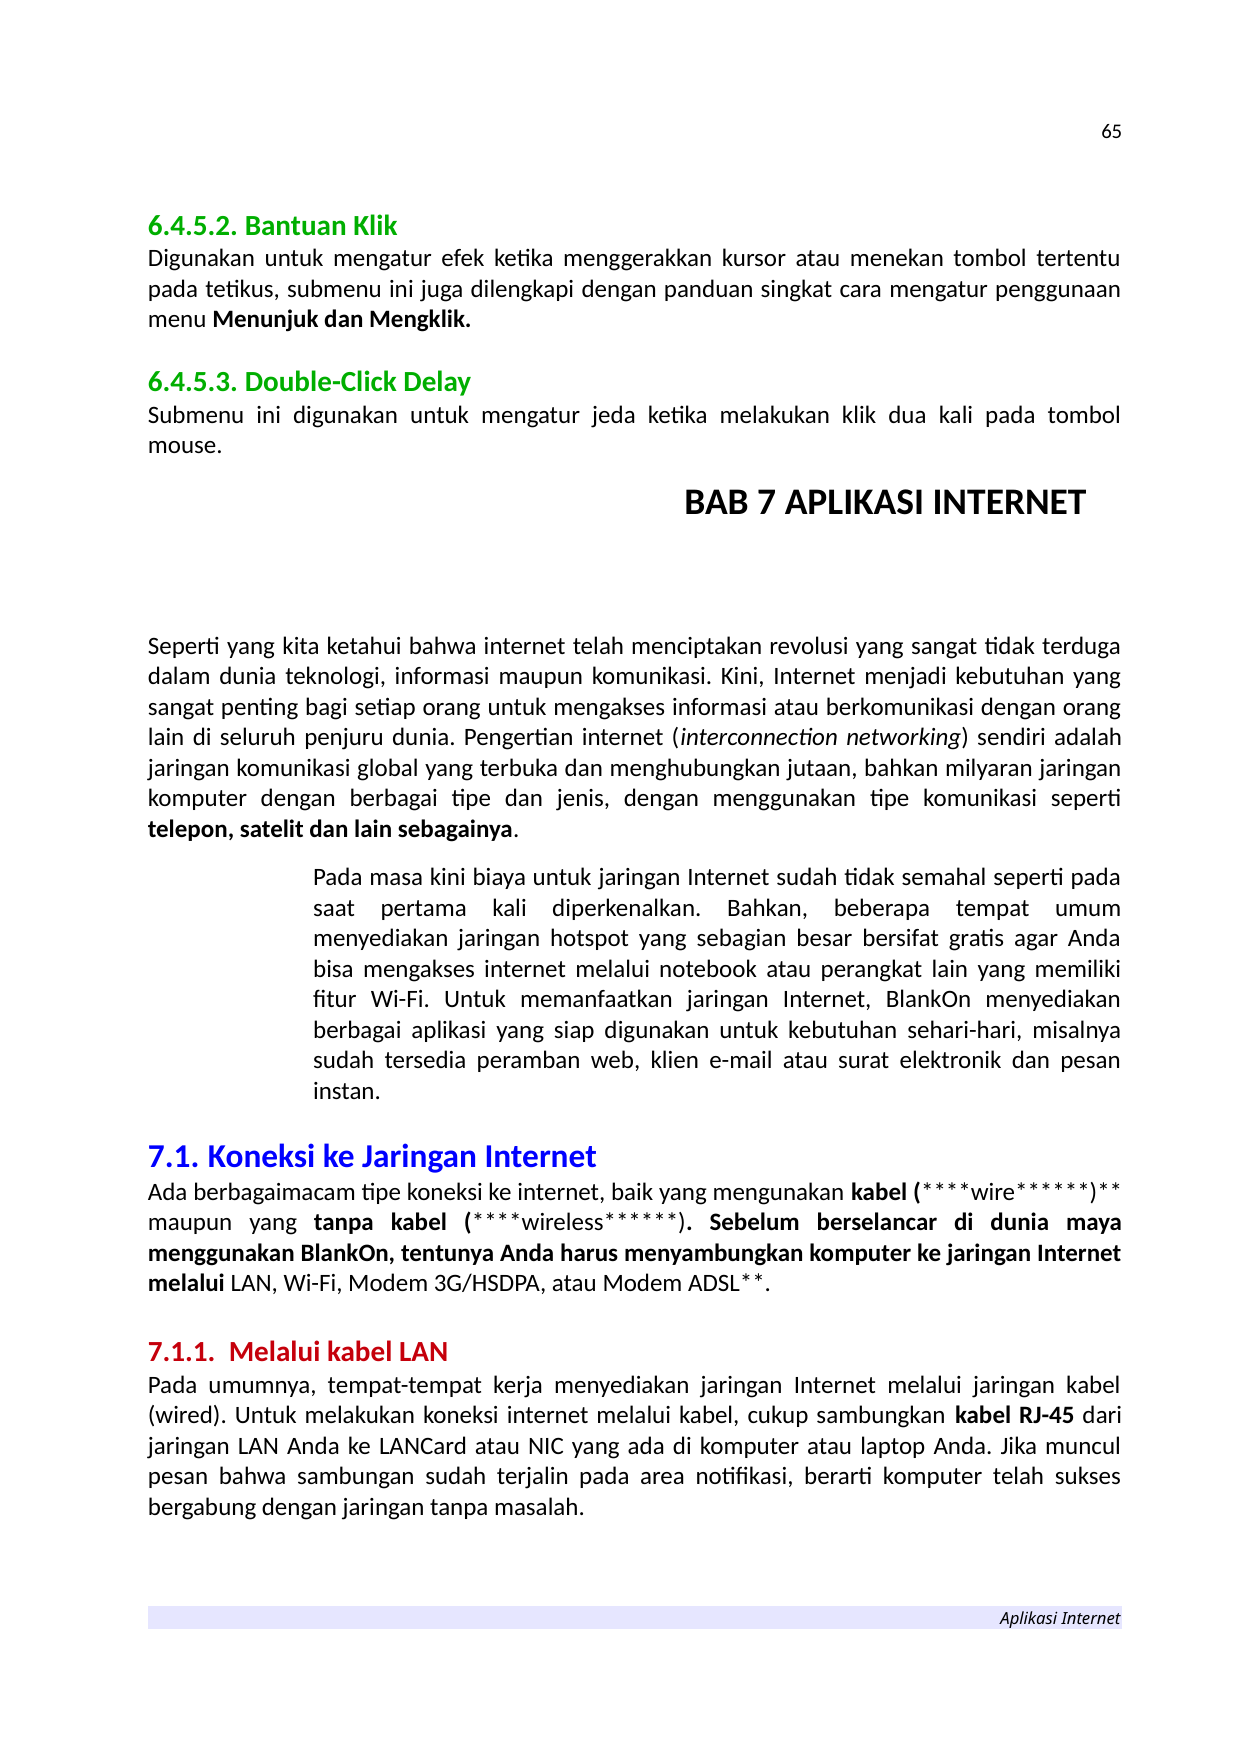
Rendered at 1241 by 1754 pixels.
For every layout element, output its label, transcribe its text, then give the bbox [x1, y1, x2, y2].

text Seperti yang kita ketahui bahwa internet telah menciptakan revolusi yang sangat tidak terduga dalam dunia teknologi, informasi maupun komunikasi. Kini, Internet menjadi kebutuhan yang sangat penting bagi setiap orang untuk mengakses informasi atau berkomunikasi dengan orang lain di seluruh penjuru dunia. Pengertian internet (interconnection networking) sendiri adalah jaringan komunikasi global yang terbuka dan menghubungkan jutaan, bahkan milyaran jaringan komputer dengan berbagai tipe dan jenis, dengan menggunakan tipe komunikasi seperti telepon, satelit dan lain sebagainya. [148, 630, 1122, 843]
text Submenu ini digunakan untuk mengatur jeda ketika melakukan klik dua kali pada tombol mouse. [148, 399, 1122, 460]
subtitle Double-Click Delay [148, 363, 1122, 399]
subtitle Aplikasi Internet [148, 478, 1087, 523]
text Digunakan untuk mengatur efek ketika menggerakkan kursor atau menekan tombol tertentu pada tetikus, submenu ini juga dilengkapi dengan panduan singkat cara mengatur penggunaan menu Menunjuk dan Mengklik. [148, 242, 1122, 334]
subtitle Bantuan Klik [148, 207, 1122, 242]
text Ada berbagaimacam tipe koneksi ke internet, baik yang mengunakan kabel (****wire******)** maupun yang tanpa kabel (****wireless******). Sebelum berselancar di dunia maya menggunakan BlankOn, tentunya Anda harus menyambungkan komputer ke jaringan Internet melalui LAN, Wi-Fi, Modem 3G/HSDPA, atau Modem ADSL**. [148, 1176, 1122, 1298]
text Pada masa kini biaya untuk jaringan Internet sudah tidak semahal seperti pada saat pertama kali diperkenalkan. Bahkan, beberapa tempat umum menyediakan jaringan hotspot yang sebagian besar bersifat gratis agar Anda bisa mengakses internet melalui notebook atau perangkat lain yang memiliki fitur Wi-Fi. Untuk memanfaatkan jaringan Internet, BlankOn menyediakan berbagai aplikasi yang siap digunakan untuk kebutuhan sehari-hari, misalnya sudah tersedia peramban web, klien e-mail atau surat elektronik dan pesan instan. [313, 861, 1122, 1105]
subtitle Melalui kabel LAN [148, 1333, 1122, 1369]
subtitle Koneksi ke Jaringan Internet [148, 1135, 1122, 1176]
text Pada umumnya, tempat-tempat kerja menyediakan jaringan Internet melalui jaringan kabel (wired). Untuk melakukan koneksi internet melalui kabel, cukup sambungkan kabel RJ-45 dari jaringan LAN Anda ke LANCard atau NIC yang ada di komputer atau laptop Anda. Jika muncul pesan bahwa sambungan sudah terjalin pada area notifikasi, berarti komputer telah sukses bergabung dengan jaringan tanpa masalah. [148, 1369, 1122, 1521]
